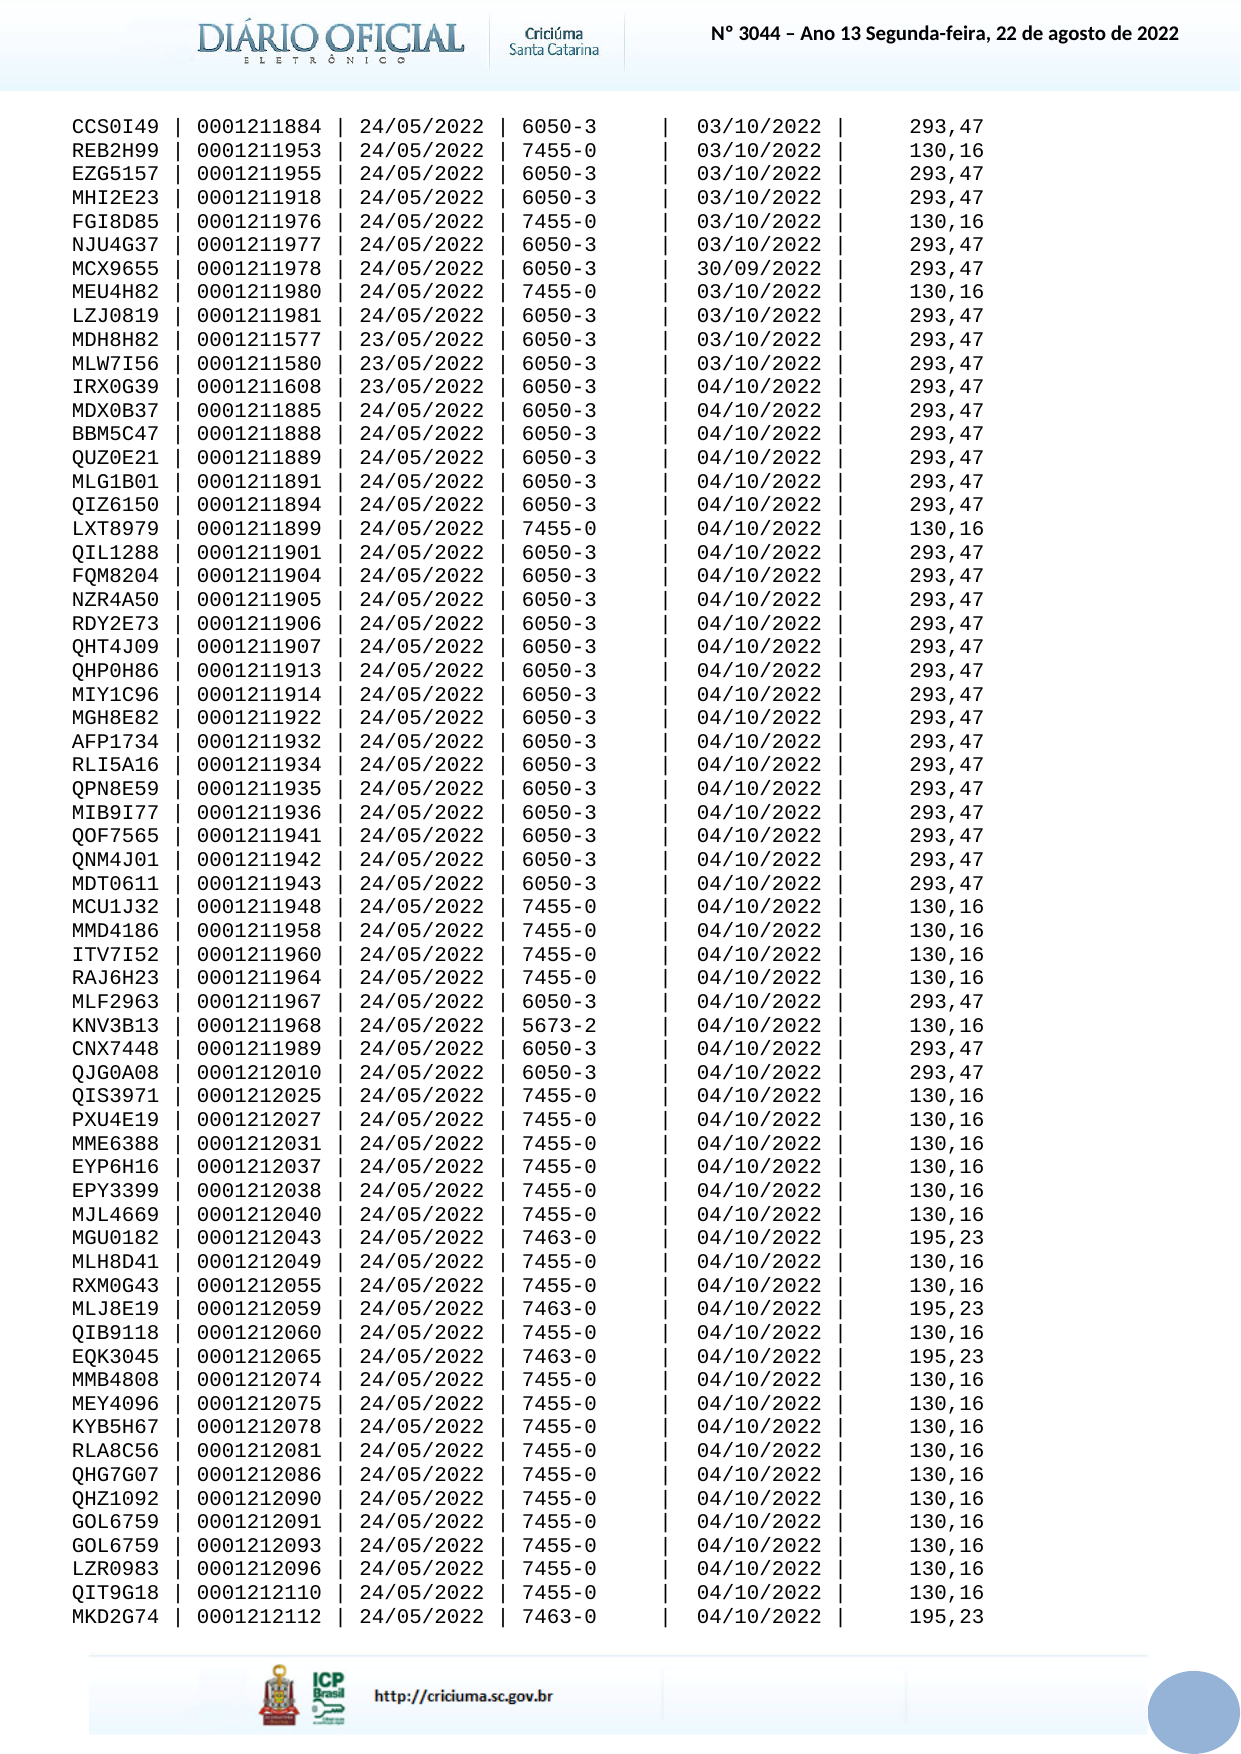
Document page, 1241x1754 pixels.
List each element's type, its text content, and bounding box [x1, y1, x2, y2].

text QHT4J09 | 0001211907 | 24/05/2022 | 6050-3 | 04/10/2022 | 293,47 [59, 636, 1181, 660]
text QHP0H86 | 0001211913 | 24/05/2022 | 6050-3 | 04/10/2022 | 293,47 [59, 660, 1181, 683]
text LXT8979 | 0001211899 | 24/05/2022 | 7455-0 | 04/10/2022 | 130,16 [59, 518, 1181, 542]
text MMB4808 | 0001212074 | 24/05/2022 | 7455-0 | 04/10/2022 | 130,16 [59, 1369, 1181, 1393]
text MKD2G74 | 0001212112 | 24/05/2022 | 7463-0 | 04/10/2022 | 195,23 [59, 1606, 1181, 1629]
text MIY1C96 | 0001211914 | 24/05/2022 | 6050-3 | 04/10/2022 | 293,47 [59, 683, 1181, 707]
text BBM5C47 | 0001211888 | 24/05/2022 | 6050-3 | 04/10/2022 | 293,47 [59, 423, 1181, 447]
text KYB5H67 | 0001212078 | 24/05/2022 | 7455-0 | 04/10/2022 | 130,16 [59, 1417, 1181, 1440]
text REB2H99 | 0001211953 | 24/05/2022 | 7455-0 | 03/10/2022 | 130,16 [59, 140, 1181, 163]
text GOL6759 | 0001212091 | 24/05/2022 | 7455-0 | 04/10/2022 | 130,16 [59, 1511, 1181, 1535]
text KNV3B13 | 0001211968 | 24/05/2022 | 5673-2 | 04/10/2022 | 130,16 [59, 1014, 1181, 1038]
text QIB9118 | 0001212060 | 24/05/2022 | 7455-0 | 04/10/2022 | 130,16 [59, 1322, 1181, 1346]
text MDX0B37 | 0001211885 | 24/05/2022 | 6050-3 | 04/10/2022 | 293,47 [59, 400, 1181, 423]
text EQK3045 | 0001212065 | 24/05/2022 | 7463-0 | 04/10/2022 | 195,23 [59, 1346, 1181, 1369]
text ITV7I52 | 0001211960 | 24/05/2022 | 7455-0 | 04/10/2022 | 130,16 [59, 944, 1181, 967]
text MHI2E23 | 0001211918 | 24/05/2022 | 6050-3 | 03/10/2022 | 293,47 [59, 187, 1181, 211]
text EPY3399 | 0001212038 | 24/05/2022 | 7455-0 | 04/10/2022 | 130,16 [59, 1180, 1181, 1204]
text MLG1B01 | 0001211891 | 24/05/2022 | 6050-3 | 04/10/2022 | 293,47 [59, 471, 1181, 494]
text QUZ0E21 | 0001211889 | 24/05/2022 | 6050-3 | 04/10/2022 | 293,47 [59, 447, 1181, 471]
text RXM0G43 | 0001212055 | 24/05/2022 | 7455-0 | 04/10/2022 | 130,16 [59, 1275, 1181, 1298]
text MMD4186 | 0001211958 | 24/05/2022 | 7455-0 | 04/10/2022 | 130,16 [59, 920, 1181, 944]
text MEY4096 | 0001212075 | 24/05/2022 | 7455-0 | 04/10/2022 | 130,16 [59, 1393, 1181, 1417]
text MDH8H82 | 0001211577 | 23/05/2022 | 6050-3 | 03/10/2022 | 293,47 [59, 329, 1181, 352]
text MME6388 | 0001212031 | 24/05/2022 | 7455-0 | 04/10/2022 | 130,16 [59, 1133, 1181, 1156]
text QIT9G18 | 0001212110 | 24/05/2022 | 7455-0 | 04/10/2022 | 130,16 [59, 1582, 1181, 1606]
text FGI8D85 | 0001211976 | 24/05/2022 | 7455-0 | 03/10/2022 | 130,16 [59, 211, 1181, 234]
text LZJ0819 | 0001211981 | 24/05/2022 | 6050-3 | 03/10/2022 | 293,47 [59, 305, 1181, 329]
text MGH8E82 | 0001211922 | 24/05/2022 | 6050-3 | 04/10/2022 | 293,47 [59, 707, 1181, 731]
text FQM8204 | 0001211904 | 24/05/2022 | 6050-3 | 04/10/2022 | 293,47 [59, 565, 1181, 589]
text CCS0I49 | 0001211884 | 24/05/2022 | 6050-3 | 03/10/2022 | 293,47 [59, 116, 1181, 140]
text MDT0611 | 0001211943 | 24/05/2022 | 6050-3 | 04/10/2022 | 293,47 [59, 873, 1181, 896]
text PXU4E19 | 0001212027 | 24/05/2022 | 7455-0 | 04/10/2022 | 130,16 [59, 1109, 1181, 1133]
text QIS3971 | 0001212025 | 24/05/2022 | 7455-0 | 04/10/2022 | 130,16 [59, 1086, 1181, 1109]
text EYP6H16 | 0001212037 | 24/05/2022 | 7455-0 | 04/10/2022 | 130,16 [59, 1156, 1181, 1180]
text RLA8C56 | 0001212081 | 24/05/2022 | 7455-0 | 04/10/2022 | 130,16 [59, 1440, 1181, 1464]
text QHG7G07 | 0001212086 | 24/05/2022 | 7455-0 | 04/10/2022 | 130,16 [59, 1464, 1181, 1487]
text MEU4H82 | 0001211980 | 24/05/2022 | 7455-0 | 03/10/2022 | 130,16 [59, 282, 1181, 305]
text MLJ8E19 | 0001212059 | 24/05/2022 | 7463-0 | 04/10/2022 | 195,23 [59, 1298, 1181, 1322]
text QHZ1092 | 0001212090 | 24/05/2022 | 7455-0 | 04/10/2022 | 130,16 [59, 1487, 1181, 1511]
text MCU1J32 | 0001211948 | 24/05/2022 | 7455-0 | 04/10/2022 | 130,16 [59, 896, 1181, 920]
text LZR0983 | 0001212096 | 24/05/2022 | 7455-0 | 04/10/2022 | 130,16 [59, 1558, 1181, 1582]
text MCX9655 | 0001211978 | 24/05/2022 | 6050-3 | 30/09/2022 | 293,47 [59, 258, 1181, 282]
text EZG5157 | 0001211955 | 24/05/2022 | 6050-3 | 03/10/2022 | 293,47 [59, 163, 1181, 187]
text RLI5A16 | 0001211934 | 24/05/2022 | 6050-3 | 04/10/2022 | 293,47 [59, 754, 1181, 778]
text IRX0G39 | 0001211608 | 23/05/2022 | 6050-3 | 04/10/2022 | 293,47 [59, 376, 1181, 400]
text QNM4J01 | 0001211942 | 24/05/2022 | 6050-3 | 04/10/2022 | 293,47 [59, 849, 1181, 873]
text MLW7I56 | 0001211580 | 23/05/2022 | 6050-3 | 03/10/2022 | 293,47 [59, 352, 1181, 376]
text MLH8D41 | 0001212049 | 24/05/2022 | 7455-0 | 04/10/2022 | 130,16 [59, 1251, 1181, 1275]
text QOF7565 | 0001211941 | 24/05/2022 | 6050-3 | 04/10/2022 | 293,47 [59, 825, 1181, 849]
text RDY2E73 | 0001211906 | 24/05/2022 | 6050-3 | 04/10/2022 | 293,47 [59, 613, 1181, 636]
text RAJ6H23 | 0001211964 | 24/05/2022 | 7455-0 | 04/10/2022 | 130,16 [59, 967, 1181, 991]
text QPN8E59 | 0001211935 | 24/05/2022 | 6050-3 | 04/10/2022 | 293,47 [59, 778, 1181, 802]
text QJG0A08 | 0001212010 | 24/05/2022 | 6050-3 | 04/10/2022 | 293,47 [59, 1062, 1181, 1086]
text AFP1734 | 0001211932 | 24/05/2022 | 6050-3 | 04/10/2022 | 293,47 [59, 731, 1181, 754]
text CNX7448 | 0001211989 | 24/05/2022 | 6050-3 | 04/10/2022 | 293,47 [59, 1038, 1181, 1062]
text MIB9I77 | 0001211936 | 24/05/2022 | 6050-3 | 04/10/2022 | 293,47 [59, 802, 1181, 825]
text MJL4669 | 0001212040 | 24/05/2022 | 7455-0 | 04/10/2022 | 130,16 [59, 1204, 1181, 1227]
text GOL6759 | 0001212093 | 24/05/2022 | 7455-0 | 04/10/2022 | 130,16 [59, 1535, 1181, 1558]
text MLF2963 | 0001211967 | 24/05/2022 | 6050-3 | 04/10/2022 | 293,47 [59, 991, 1181, 1014]
text QIZ6150 | 0001211894 | 24/05/2022 | 6050-3 | 04/10/2022 | 293,47 [59, 494, 1181, 518]
text QIL1288 | 0001211901 | 24/05/2022 | 6050-3 | 04/10/2022 | 293,47 [59, 542, 1181, 565]
text NZR4A50 | 0001211905 | 24/05/2022 | 6050-3 | 04/10/2022 | 293,47 [59, 589, 1181, 613]
text NJU4G37 | 0001211977 | 24/05/2022 | 6050-3 | 03/10/2022 | 293,47 [59, 234, 1181, 258]
text MGU0182 | 0001212043 | 24/05/2022 | 7463-0 | 04/10/2022 | 195,23 [59, 1227, 1181, 1251]
